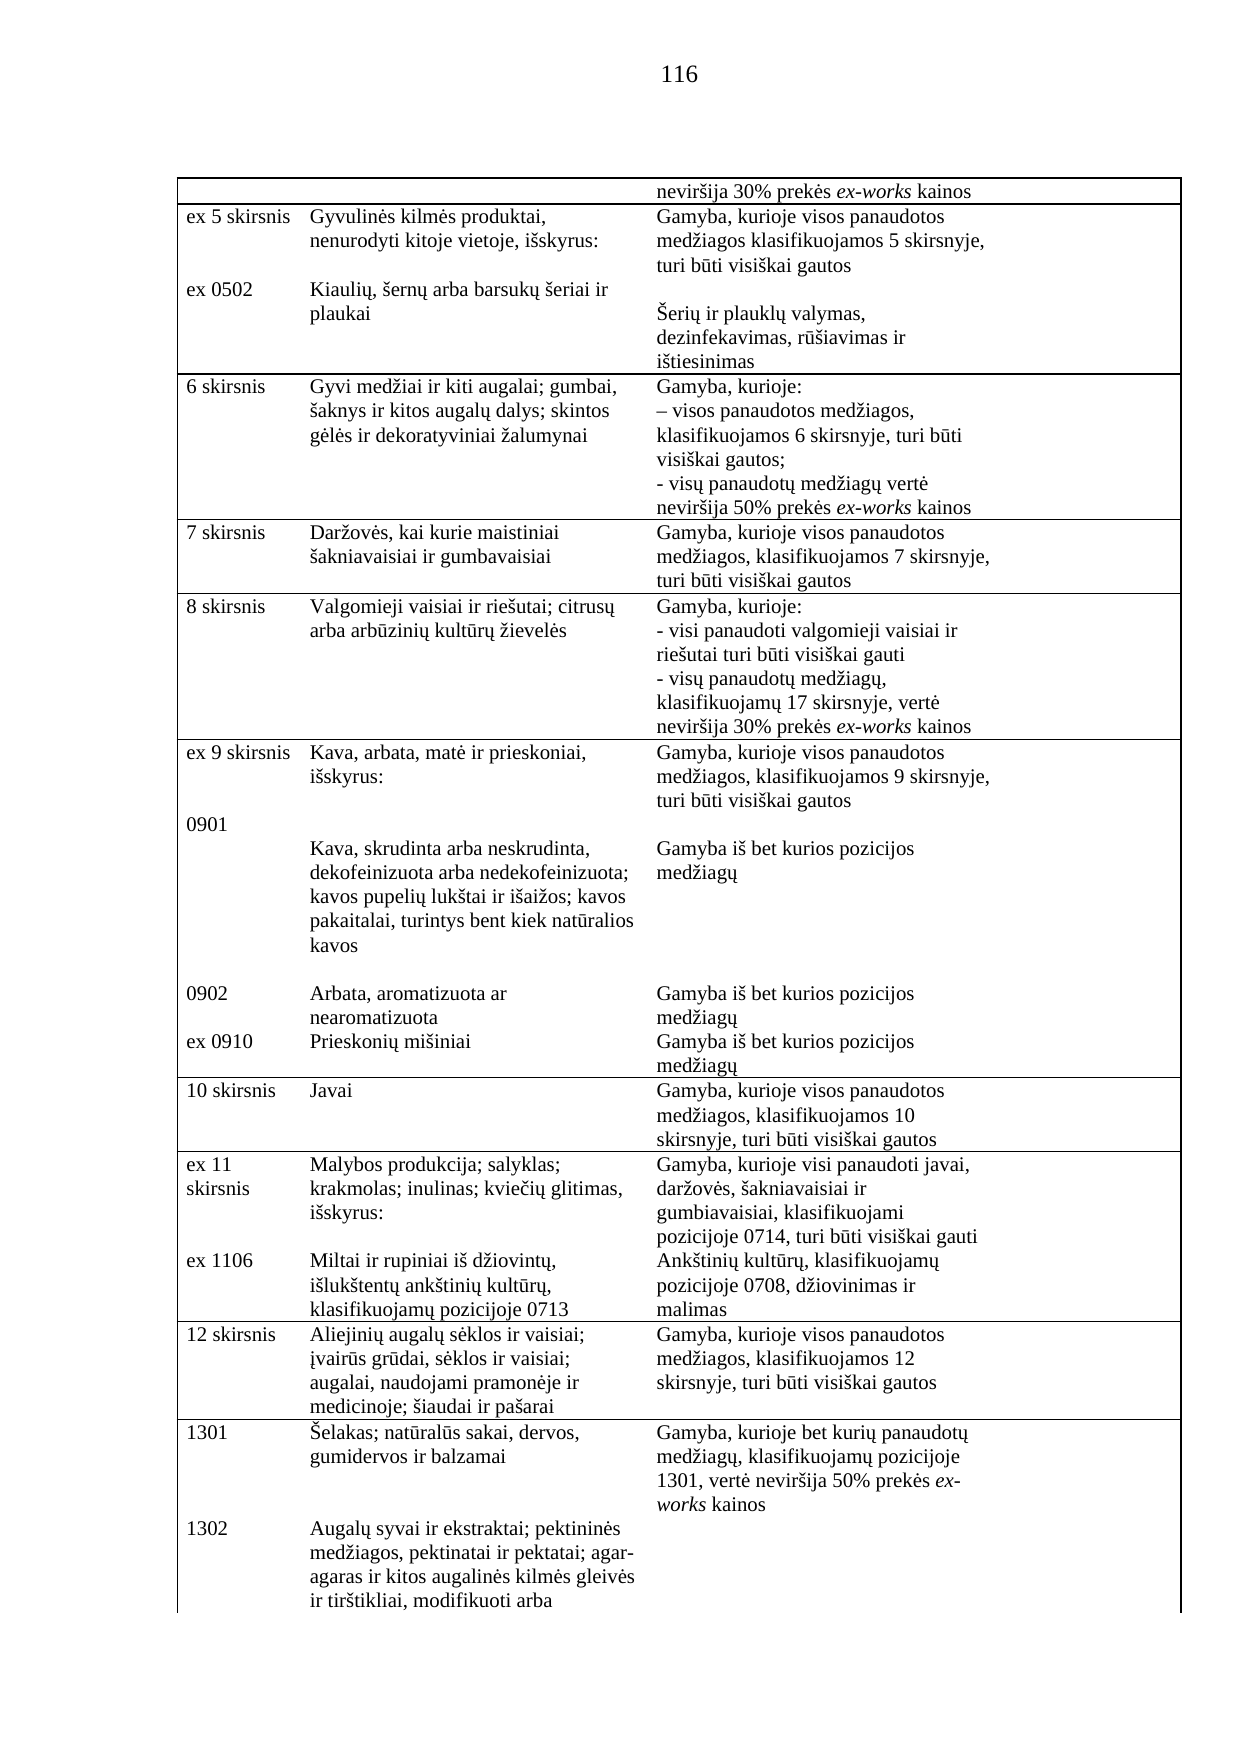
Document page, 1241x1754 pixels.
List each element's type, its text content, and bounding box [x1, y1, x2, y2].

table_cell [1000, 520, 1180, 592]
table_cell Gamyba, kurioje visos panaudotos medžiagos, klasifikuojamos 12 skirsnyje, turi būti visiškai gautos [648, 1322, 999, 1418]
table_cell 0902 [178, 981, 301, 1029]
table_cell Gyvi medžiai ir kiti augalai; gumbai, šaknys ir kitos augalų dalys; skintos gėlės ir dekoratyviniai žalumynai [301, 375, 647, 519]
table_cell [1000, 594, 1180, 738]
table_cell Kava, arbata, matė ir prieskoniai, išskyrus: Kava, skrudinta arba neskrudinta, dekofeinizuota arba nedekofeinizuota; kavos pupelių lukštai ir išaižos; kavos pakaitalai, turintys bent kiek natūralios kavos [301, 740, 647, 981]
table_cell Valgomieji vaisiai ir riešutai; citrusų arba arbūzinių kultūrų žievelės [301, 594, 647, 738]
table_cell ex 9 skirsnis 0901 [178, 740, 301, 981]
table_cell ex 1106 [178, 1249, 301, 1321]
table_cell Gamyba, kurioje: – visos panaudotos medžiagos, klasifikuojamos 6 skirsnyje, turi būti visiškai gautos; - visų panaudotų medžiagų vertė neviršija 50% prekės ex-works kainos [648, 375, 999, 519]
table_cell [178, 179, 301, 203]
table_cell 6 skirsnis [178, 375, 301, 519]
table_cell 1301 [178, 1420, 301, 1516]
table_cell 1302 [178, 1516, 301, 1612]
table_cell Gamyba, kurioje visi panaudoti javai, daržovės, šakniavaisiai ir gumbiavaisiai, klasifikuojami pozicijoje 0714, turi būti visiškai gauti [648, 1152, 999, 1248]
table_cell Gamyba, kurioje: - visi panaudoti valgomieji vaisiai ir riešutai turi būti visiškai gauti - visų panaudotų medžiagų, klasifikuojamų 17 skirsnyje, vertė neviršija 30% prekės ex-works kainos [648, 594, 999, 738]
table_cell Malybos produkcija; salyklas; krakmolas; inulinas; kviečių glitimas, išskyrus: [301, 1152, 647, 1248]
table_cell ex 11 skirsnis [178, 1152, 301, 1248]
table_cell Gamyba, kurioje visos panaudotos medžiagos, klasifikuojamos 9 skirsnyje, turi būti visiškai gautos Gamyba iš bet kurios pozicijos medžiagų [648, 740, 999, 981]
table_cell Gamyba, kurioje bet kurių panaudotų medžiagų, klasifikuojamų pozicijoje 1301, vertė neviršija 50% prekės ex-works kainos [648, 1420, 999, 1516]
table_cell [1000, 375, 1180, 519]
table_cell [1000, 740, 1180, 981]
table_cell Gamyba iš bet kurios pozicijos medžiagų [648, 1029, 999, 1077]
table_cell 8 skirsnis [178, 594, 301, 738]
table_cell Aliejinių augalų sėklos ir vaisiai; įvairūs grūdai, sėklos ir vaisiai; augalai, naudojami pramonėje ir medicinoje; šiaudai ir pašarai [301, 1322, 647, 1418]
table_cell Šelakas; natūralūs sakai, dervos, gumidervos ir balzamai [301, 1420, 647, 1516]
table_cell 12 skirsnis [178, 1322, 301, 1418]
table_cell [1000, 1029, 1180, 1077]
table_cell [1000, 1420, 1180, 1516]
table_cell [1000, 1152, 1180, 1248]
table_cell Ankštinių kultūrų, klasifikuojamų pozicijoje 0708, džiovinimas ir malimas [648, 1249, 999, 1321]
table_cell Gamyba iš bet kurios pozicijos medžiagų [648, 981, 999, 1029]
table_cell Gamyba, kurioje visos panaudotos medžiagos, klasifikuojamos 7 skirsnyje, turi būti visiškai gautos [648, 520, 999, 592]
table_cell [1000, 1078, 1180, 1151]
table_cell [1000, 1249, 1180, 1321]
table_cell Miltai ir rupiniai iš džiovintų, išlukštentų ankštinių kultūrų, klasifikuojamų pozicijoje 0713 [301, 1249, 647, 1321]
table_cell Prieskonių mišiniai [301, 1029, 647, 1077]
table_cell [1000, 1322, 1180, 1418]
table_cell Arbata, aromatizuota ar nearomatizuota [301, 981, 647, 1029]
table_cell Daržovės, kai kurie maistiniai šakniavaisiai ir gumbavaisiai [301, 520, 647, 592]
table_cell Gamyba, kurioje visos panaudotos medžiagos, klasifikuojamos 10 skirsnyje, turi būti visiškai gautos [648, 1078, 999, 1151]
table_cell [1000, 981, 1180, 1029]
table_cell [301, 179, 647, 203]
table_cell [1000, 205, 1180, 373]
table_cell [1000, 179, 1180, 203]
table_cell Gyvulinės kilmės produktai, nenurodyti kitoje vietoje, išskyrus: Kiaulių, šernų arba barsukų šeriai ir plaukai [301, 205, 647, 373]
table_cell neviršija 30% prekės ex-works kainos [648, 179, 999, 203]
table_cell Gamyba, kurioje visos panaudotos medžiagos klasifikuojamos 5 skirsnyje, turi būti visiškai gautos Šerių ir plauklų valymas, dezinfekavimas, rūšiavimas ir ištiesinimas [648, 205, 999, 373]
table_cell 7 skirsnis [178, 520, 301, 592]
table_cell Augalų syvai ir ekstraktai; pektininės medžiagos, pektinatai ir pektatai; agar-agaras ir kitos augalinės kilmės gleivės ir tirštikliai, modifikuoti arba [301, 1516, 647, 1612]
table_cell 10 skirsnis [178, 1078, 301, 1151]
table_cell [648, 1516, 999, 1612]
table_cell ex 0910 [178, 1029, 301, 1077]
table_cell Javai [301, 1078, 647, 1151]
table_cell [1000, 1516, 1180, 1612]
table_cell ex 5 skirsnis ex 0502 [178, 205, 301, 373]
